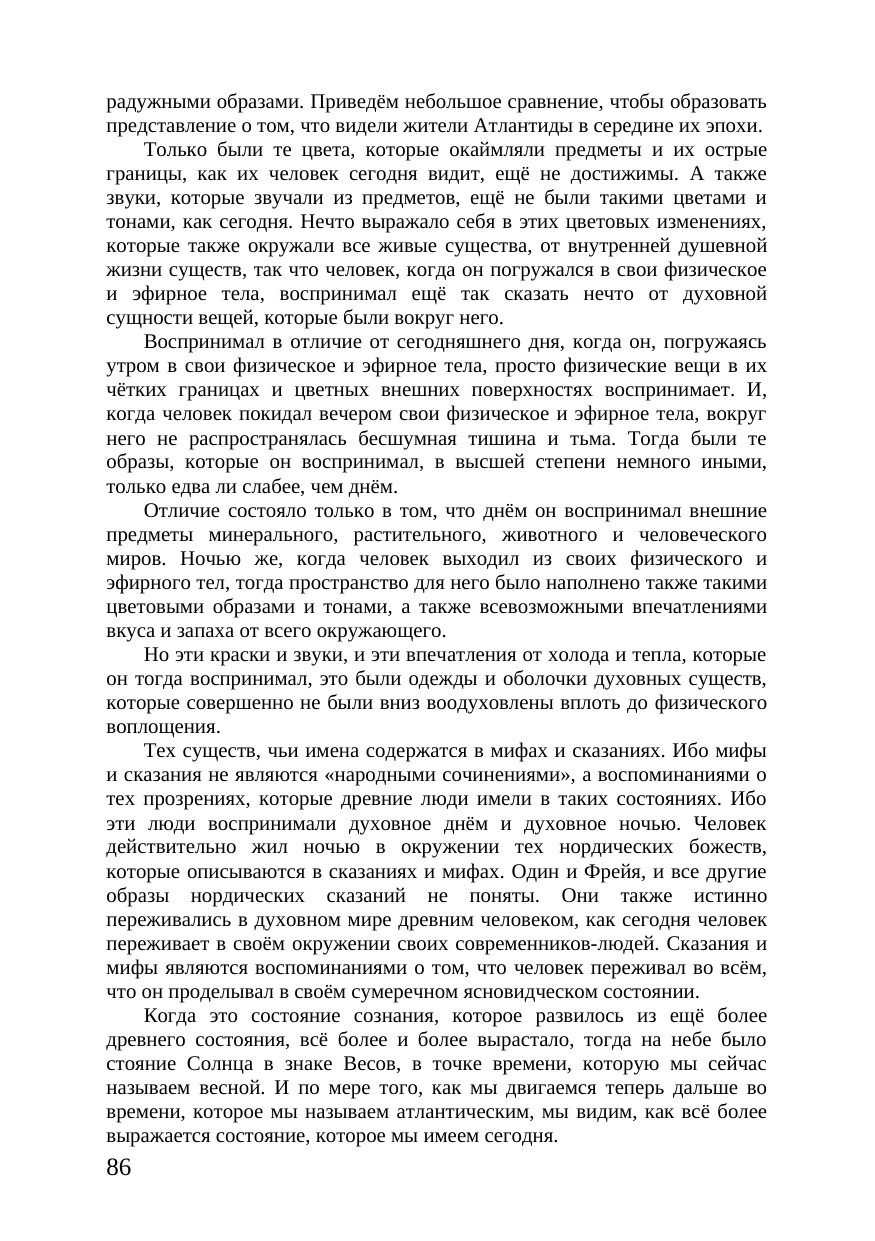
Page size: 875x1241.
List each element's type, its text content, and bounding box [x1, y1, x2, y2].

text Но эти краски и звуки, и эти впечатления от холода и тепла, которые он тогда воспринимал, это были одежды и оболочки духовных существ, которые совершенно не были вниз воодуховлены вплоть до физического воплощения. [106, 642, 768, 738]
text Отличие состояло только в том, что днём он воспринимал внешние предметы минерального, растительного, животного и человеческого миров. Ночью же, когда человек выходил из своих физического и эфирного тел, тогда пространство для него было наполнено также такими цветовыми образами и тонами, а также всевозможными впечатлениями вкуса и запаха от всего окружающего. [106, 498, 768, 642]
text Только были те цвета, которые окаймляли предметы и их острые границы, как их человек сегодня видит, ещё не достижимы. А также звуки, которые звучали из предметов, ещё не были такими цветами и тонами, как сегодня. Нечто выражало себя в этих цветовых изменениях, которые также окружали все живые существа, от внутренней душевной жизни существ, так что человек, когда он погружался в свои физическое и эфирное тела, воспринимал ещё так сказать нечто от духовной сущности вещей, которые были вокруг него. [106, 137, 768, 329]
text Воспринимал в отличие от сегодняшнего дня, когда он, погружаясь утром в свои физическое и эфирное тела, просто физические вещи в их чётких границах и цветных внешних поверхностях воспринимает. И, когда человек покидал вечером свои физическое и эфирное тела, вокруг него не распространялась бесшумная тишина и тьма. Тогда были те образы, которые он воспринимал, в высшей степени немного иными, только едва ли слабее, чем днём. [106, 329, 768, 498]
text Когда это состояние сознания, которое развилось из ещё более древнего состояния, всё более и более вырастало, тогда на небе было стояние Солнца в знаке Весов, в точке времени, которую мы сейчас называем весной. И по мере того, как мы двигаемся теперь дальше во времени, которое мы называем атлантическим, мы видим, как всё более выражается состояние, которое мы имеем сегодня. [106, 1003, 768, 1147]
text радужными образами. Приведём небольшое сравнение, чтобы образовать представление о том, что видели жители Атлантиды в середине их эпохи. [106, 88, 768, 137]
text Тех существ, чьи имена содержатся в мифах и сказаниях. Ибо мифы и сказания не являются «народными сочинениями», а воспоминаниями о тех прозрениях, которые древние люди имели в таких состояниях. Ибо эти люди воспринимали духовное днём и духовное ночью. Человек действительно жил ночью в окружении тех нордических божеств, которые описываются в сказаниях и мифах. Один и Фрейя, и все другие образы нордических сказаний не поняты. Они также истинно переживались в духовном мире древним человеком, как сегодня человек переживает в своём окружении своих современников-людей. Сказания и мифы являются воспоминаниями о том, что человек переживал во всём, что он проделывал в своём сумеречном ясновидческом состоянии. [106, 738, 768, 1003]
